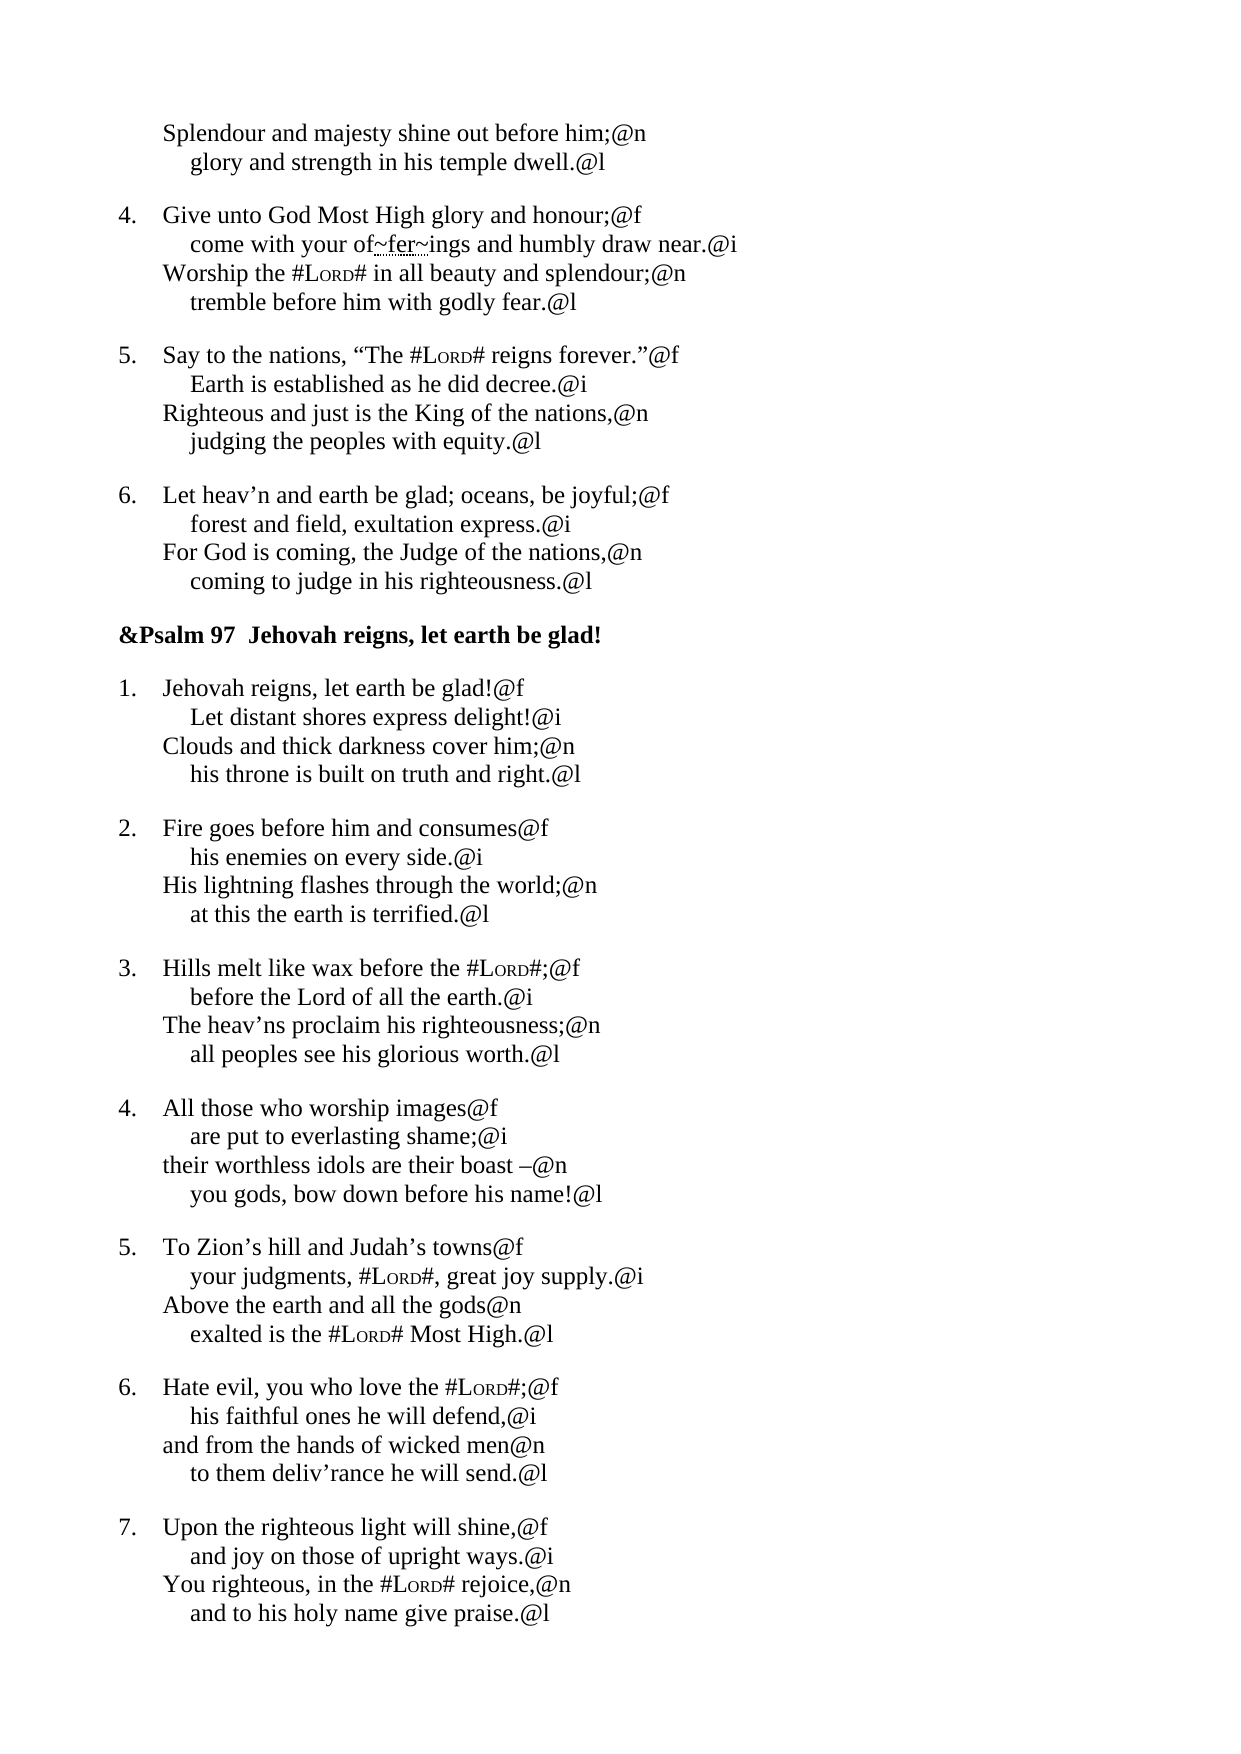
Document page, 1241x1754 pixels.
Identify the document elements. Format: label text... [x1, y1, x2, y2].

text 6. Let heav’n and earth be glad; oceans, be joyful;@f [118, 480, 1122, 509]
text Let distant shores express delight!@i [171, 702, 1122, 731]
text and from the hands of wicked men@n [162, 1430, 1122, 1458]
text 4. Give unto God Most High glory and honour;@f [118, 200, 1122, 229]
text 3. Hills melt like wax before the #Lord#;@f [118, 953, 1122, 982]
text his enemies on every side.@i [171, 842, 1122, 871]
text You righteous, in the #Lord# rejoice,@n [162, 1569, 1122, 1598]
text For God is coming, the Judge of the nations,@n [162, 537, 1122, 566]
text 6. Hate evil, you who love the #Lord#;@f [118, 1372, 1122, 1401]
text Above the earth and all the gods@n [162, 1290, 1122, 1319]
text Splendour and majesty shine out before him;@n [162, 118, 1122, 147]
text 1. Jehovah reigns, let earth be glad!@f [118, 673, 1122, 702]
text 5. To Zion’s hill and Judah’s towns@f [118, 1232, 1122, 1261]
text Earth is established as he did decree.@i [171, 369, 1122, 398]
text all peoples see his glorious worth.@l [171, 1039, 1122, 1068]
text their worthless idols are their boast –@n [162, 1150, 1122, 1179]
text come with your of~fer~ings and humbly draw near.@i [171, 229, 1122, 258]
text and joy on those of upright ways.@i [171, 1541, 1122, 1569]
text his faithful ones he will defend,@i [171, 1401, 1122, 1430]
text and to his holy name give praise.@l [171, 1598, 1122, 1627]
text His lightning flashes through the world;@n [162, 871, 1122, 899]
text 4. All those who worship images@f [118, 1093, 1122, 1121]
text exalted is the #Lord# Most High.@l [171, 1319, 1122, 1347]
text you gods, bow down before his name!@l [171, 1179, 1122, 1208]
text your judgments, #Lord#, great joy supply.@i [171, 1261, 1122, 1290]
text glory and strength in his temple dwell.@l [171, 147, 1122, 176]
text 5. Say to the nations, “The #Lord# reigns forever.”@f [118, 340, 1122, 369]
text 7. Upon the righteous light will shine,@f [118, 1512, 1122, 1541]
text judging the peoples with equity.@l [171, 426, 1122, 455]
text his throne is built on truth and right.@l [171, 759, 1122, 788]
text at this the earth is terrified.@l [171, 899, 1122, 928]
text coming to judge in his righteousness.@l [171, 566, 1122, 595]
text to them deliv’rance he will send.@l [171, 1458, 1122, 1487]
text The heav’ns proclaim his righteousness;@n [162, 1010, 1122, 1039]
text 2. Fire goes before him and consumes@f [118, 813, 1122, 842]
text tremble before him with godly fear.@l [171, 287, 1122, 315]
text Clouds and thick darkness cover him;@n [162, 731, 1122, 759]
text are put to everlasting shame;@i [171, 1121, 1122, 1150]
text before the Lord of all the earth.@i [171, 982, 1122, 1010]
text Righteous and just is the King of the nations,@n [162, 398, 1122, 426]
text Worship the #Lord# in all beauty and splendour;@n [162, 258, 1122, 287]
subtitle &Psalm 97 Jehovah reigns, let earth be glad! [118, 620, 1122, 648]
text forest and field, exultation express.@i [171, 509, 1122, 537]
